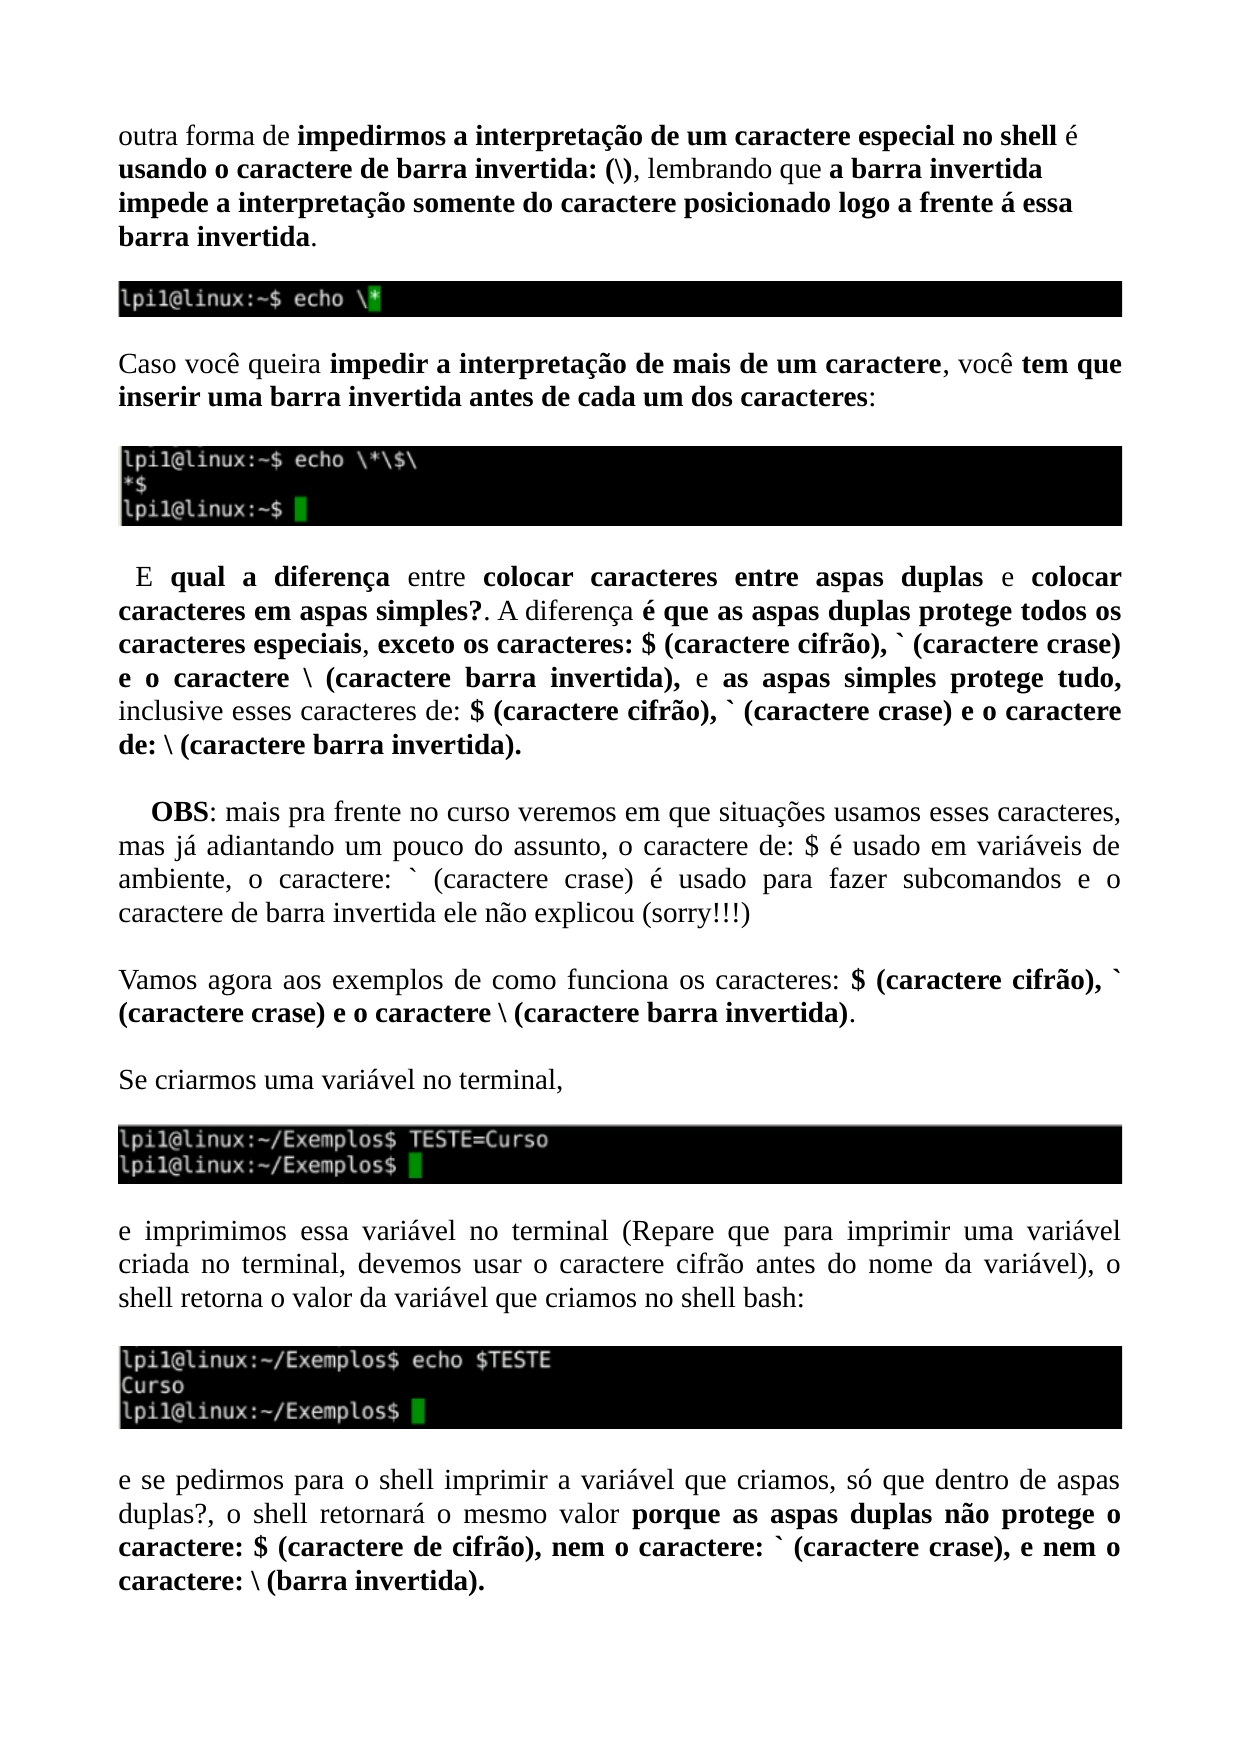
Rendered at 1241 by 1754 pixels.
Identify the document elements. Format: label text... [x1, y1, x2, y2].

text Caso você queira impedir a interpretação de mais de um caractere, você tem que inserir uma barra invertida antes de cada um dos caracteres: [118, 346, 1122, 413]
picture [118, 446, 1123, 526]
picture [118, 281, 1123, 317]
picture [118, 1346, 1123, 1429]
picture [118, 1124, 1123, 1184]
text OBS: mais pra frente no curso veremos em que situações usamos esses caracteres, mas já adiantando um pouco do assunto, o caractere de: $ é usado em variáveis de ambiente, o caractere: ` (caractere crase) é usado para fazer subcomandos e o caractere de barra invertida ele não explicou (sorry!!!) [118, 794, 1122, 928]
text E qual a diferença entre colocar caracteres entre aspas duplas e colocar caracteres em aspas simples?. A diferença é que as aspas duplas protege todos os caracteres especiais, exceto os caracteres: $ (caractere cifrão), ` (caractere crase) e o caractere \ (caractere barra invertida), e as aspas simples protege tudo, inclusive esses caracteres de: $ (caractere cifrão), ` (caractere crase) e o caractere de: \ (caractere barra invertida). [118, 559, 1122, 761]
text Se criarmos uma variável no terminal, [118, 1062, 1122, 1096]
text e imprimimos essa variável no terminal (Repare que para imprimir uma variável criada no terminal, devemos usar o caractere cifrão antes do nome da variável), o shell retorna o valor da variável que criamos no shell bash: [118, 1213, 1122, 1313]
text Vamos agora aos exemplos de como funciona os caracteres: $ (caractere cifrão), ` (caractere crase) e o caractere \ (caractere barra invertida). [118, 962, 1122, 1029]
text e se pedirmos para o shell imprimir a variável que criamos, só que dentro de aspas duplas?, o shell retornará o mesmo valor porque as aspas duplas não protege o caractere: $ (caractere de cifrão), nem o caractere: ` (caractere crase), e nem o caractere: \ (barra invertida). [118, 1462, 1122, 1596]
text outra forma de impedirmos a interpretação de um caractere especial no shell é usando o caractere de barra invertida: (\), lembrando que a barra invertida impede a interpretação somente do caractere posicionado logo a frente á essa barra invertida. [118, 118, 1122, 252]
